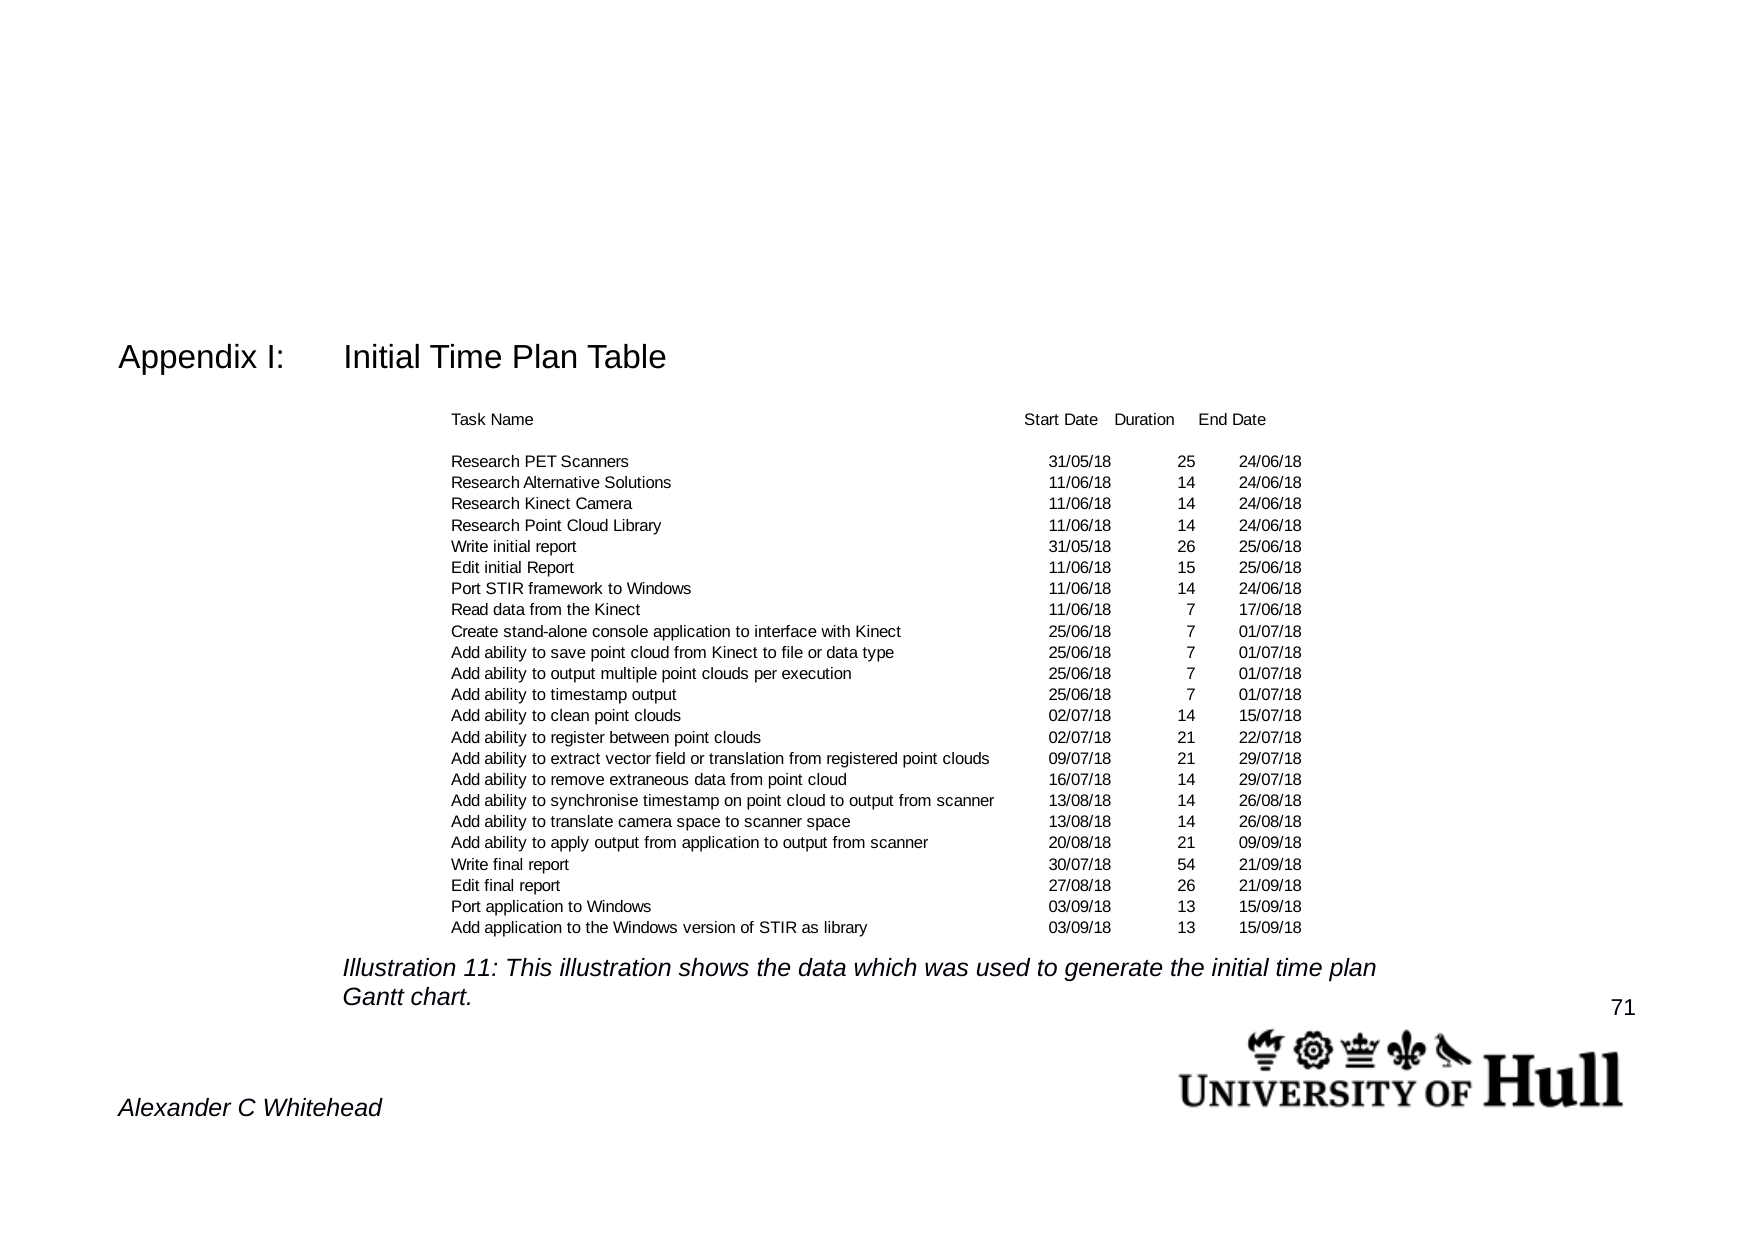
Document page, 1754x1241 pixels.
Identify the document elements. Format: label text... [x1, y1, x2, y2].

picture [1172, 1020, 1632, 1117]
text Illustration 11: This illustration shows the data which was used to generate the initial time plan Gantt chart. [342, 422, 1412, 1011]
subtitle Initial Time Plan Table [118, 337, 1636, 376]
